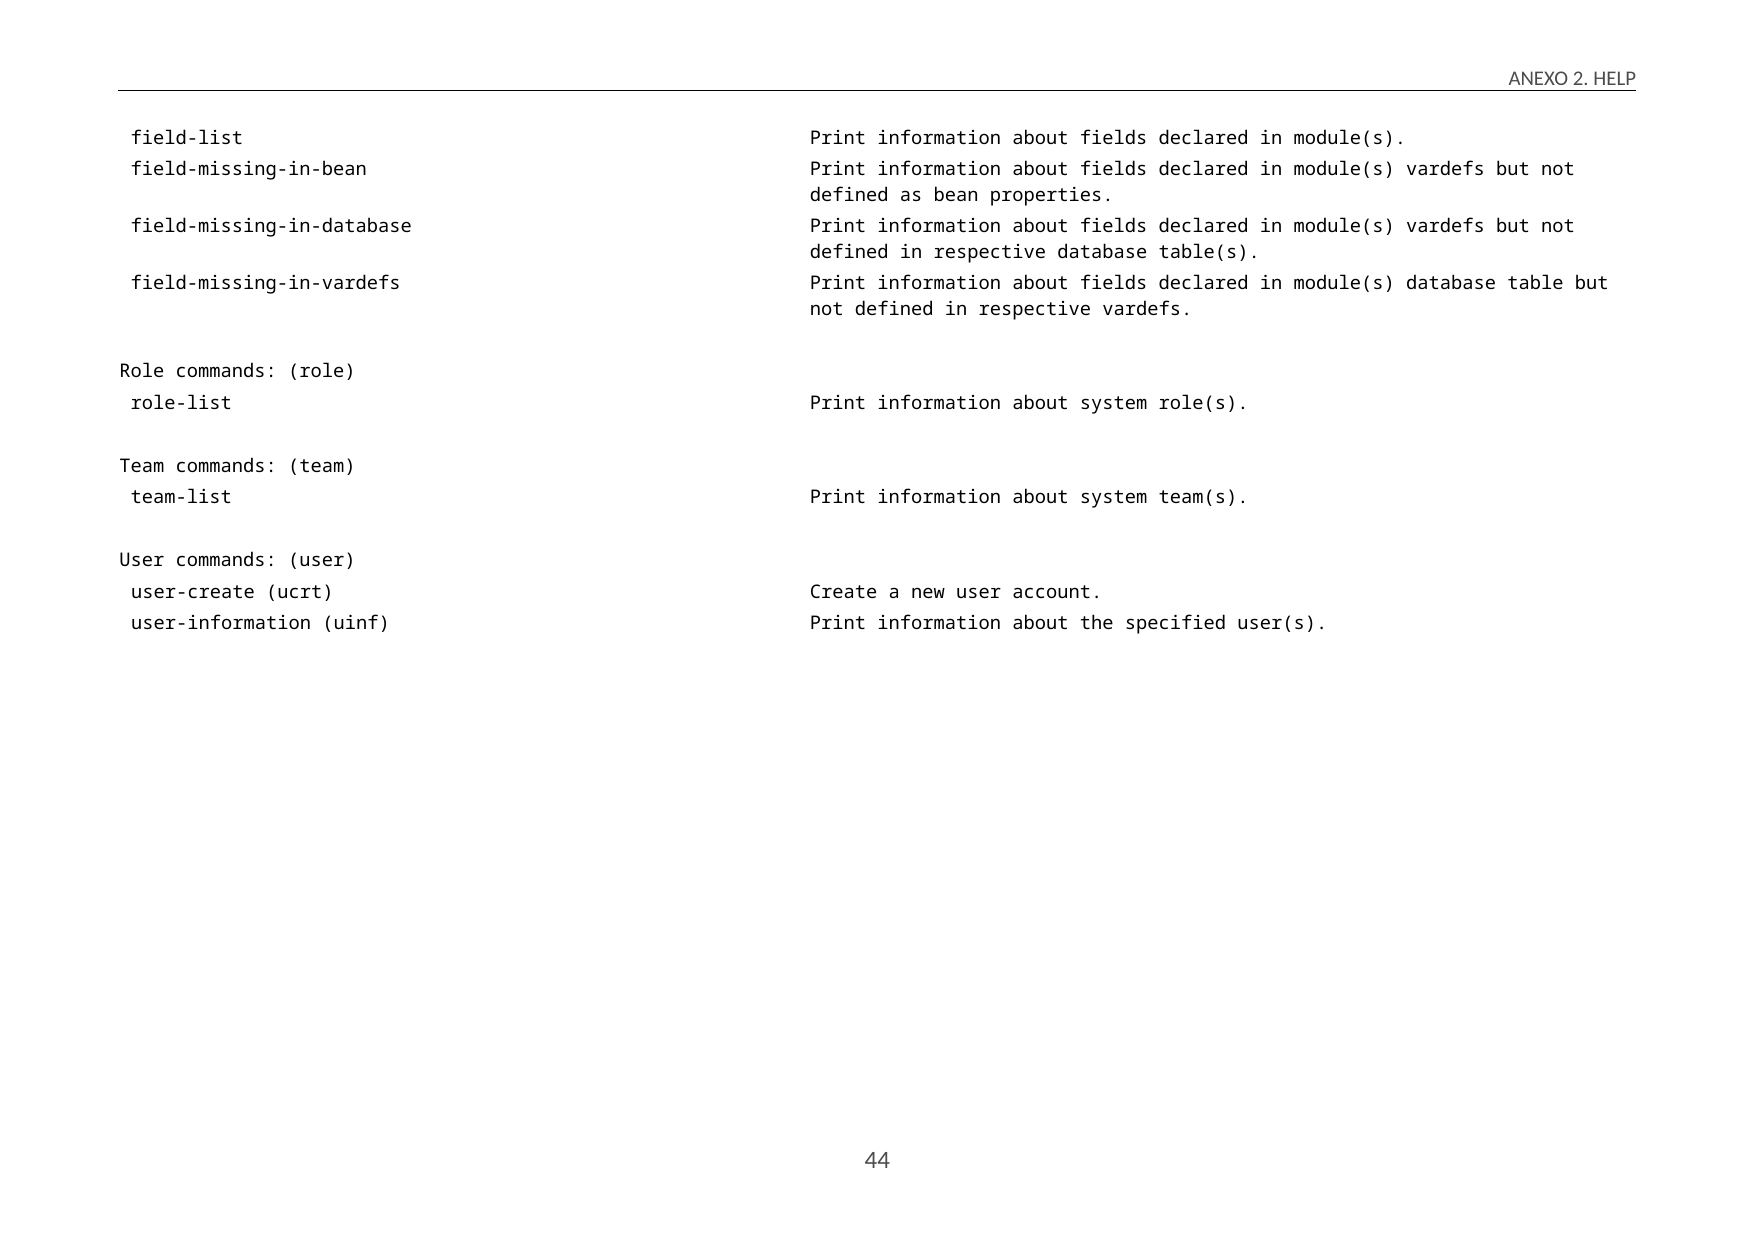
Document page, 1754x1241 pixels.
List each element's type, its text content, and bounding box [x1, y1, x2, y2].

table_cell Print information about fields declared in module(s). [810, 124, 1635, 155]
table_cell Print information about fields declared in module(s) database table but not defined in respective vardefs. [810, 269, 1635, 326]
table_cell field-missing-in-database [119, 213, 809, 269]
table_cell [810, 421, 1635, 452]
table_cell [119, 326, 809, 358]
table_cell User commands: (user) [119, 547, 809, 578]
table_cell [810, 515, 1635, 547]
table_cell Print information about system team(s). [810, 484, 1635, 515]
table_cell [810, 641, 1635, 672]
table_cell field-missing-in-vardefs [119, 269, 809, 326]
table_cell Role commands: (role) [119, 358, 809, 389]
table_cell Print information about fields declared in module(s) vardefs but not defined as bean properties. [810, 155, 1635, 212]
table_cell field-missing-in-bean [119, 155, 809, 212]
table_cell [810, 326, 1635, 358]
table_cell [119, 421, 809, 452]
table_cell [810, 358, 1635, 389]
table_cell [810, 452, 1635, 484]
table_cell team-list [119, 484, 809, 515]
table_cell Create a new user account. [810, 578, 1635, 609]
table_cell user-create (ucrt) [119, 578, 809, 609]
table_cell Print information about the specified user(s). [810, 610, 1635, 641]
table_cell [810, 547, 1635, 578]
table_cell Print information about fields declared in module(s) vardefs but not defined in respective database table(s). [810, 213, 1635, 269]
table_cell Team commands: (team) [119, 452, 809, 484]
table_cell Print information about system role(s). [810, 389, 1635, 421]
table_cell user-information (uinf) [119, 610, 809, 641]
table_cell role-list [119, 389, 809, 421]
table_cell [119, 641, 809, 672]
table_cell field-list [119, 124, 809, 155]
table_cell [119, 515, 809, 547]
